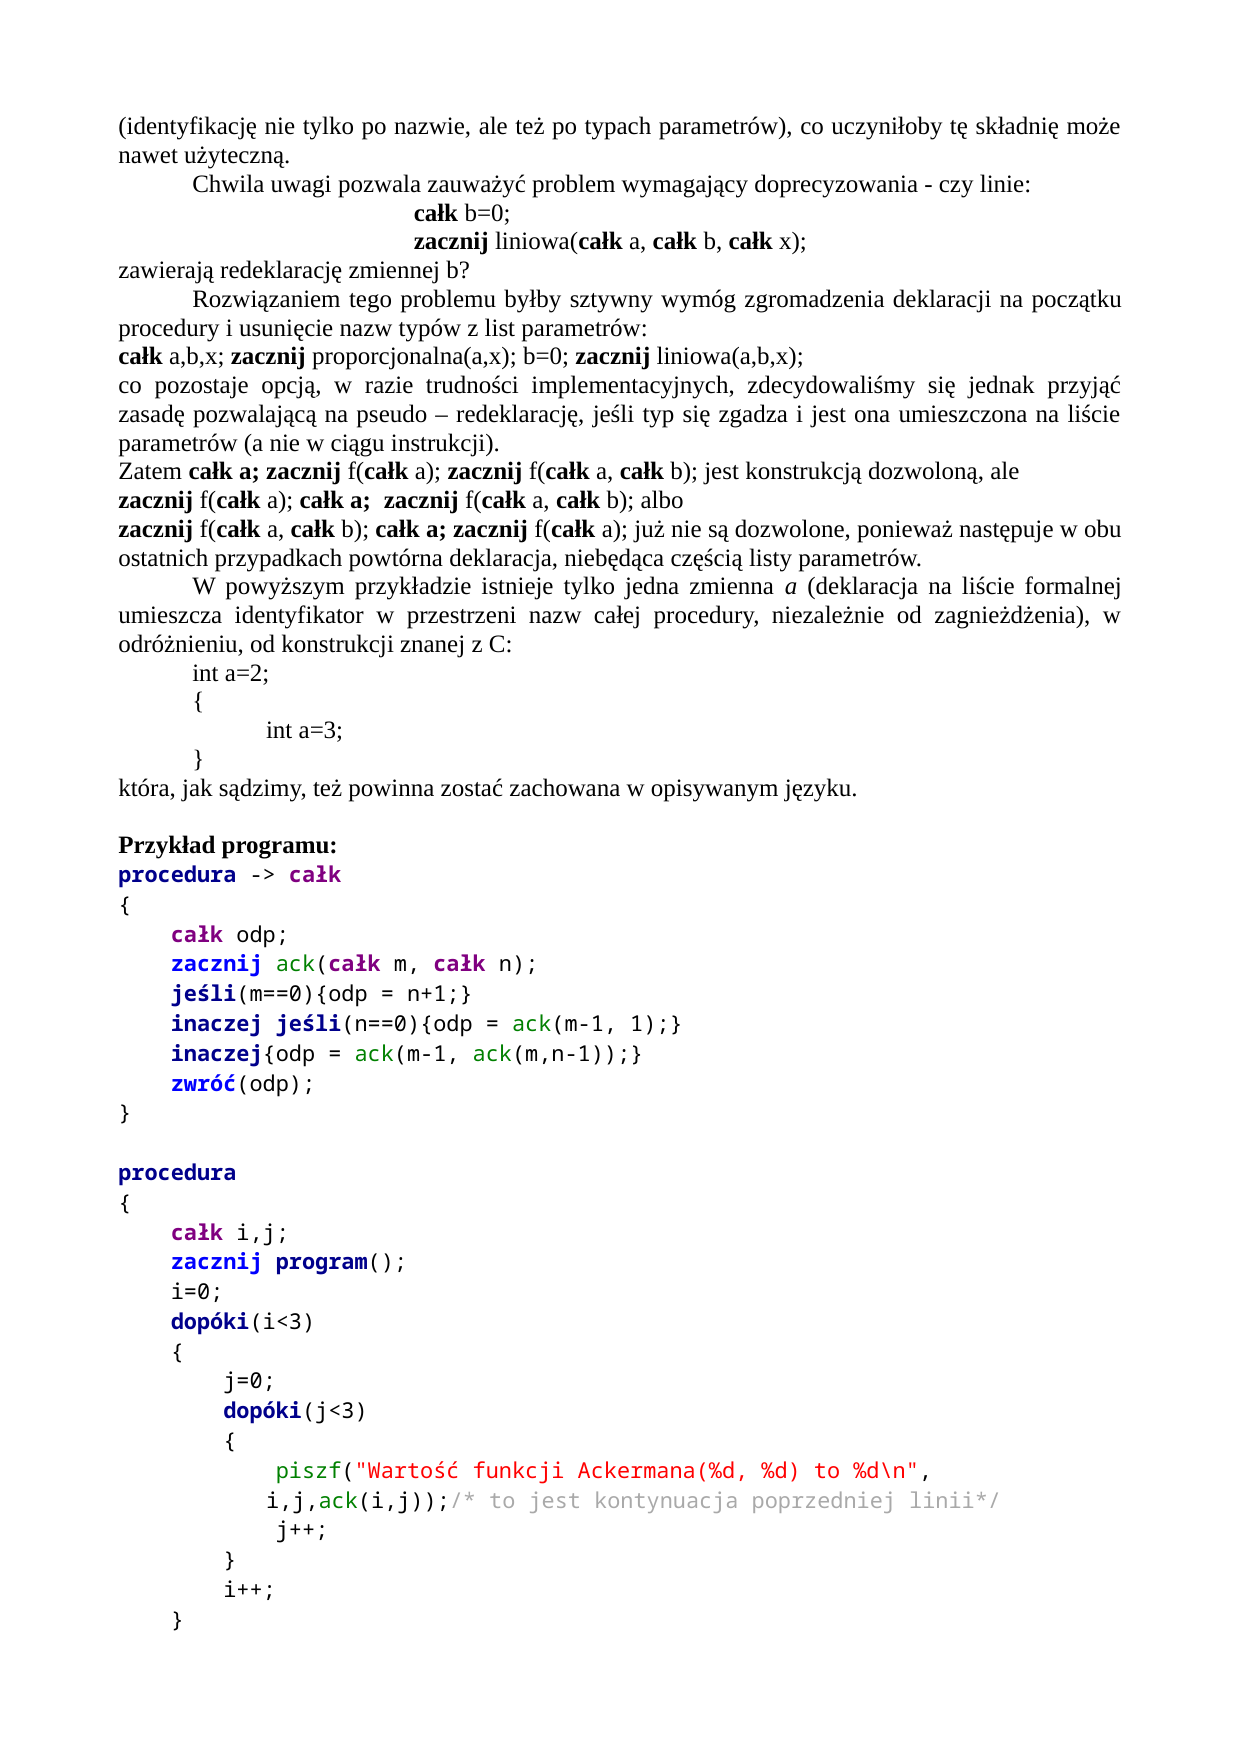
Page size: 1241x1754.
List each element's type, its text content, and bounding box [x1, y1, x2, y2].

text } [118, 1604, 1122, 1633]
text j++; [118, 1514, 1122, 1544]
text } [118, 1097, 1122, 1127]
text co pozostaje opcją, w razie trudności implementacyjnych, zdecydowaliśmy się jednak przyjąć zasadę pozwalającą na pseudo – redeklarację, jeśli typ się zgadza i jest ona umieszczona na liście parametrów (a nie w ciągu instrukcji). [118, 370, 1122, 456]
text zwróć(odp); [118, 1067, 1122, 1097]
text { [118, 889, 1122, 918]
text zacznij f(całk a, całk b); całk a; zacznij f(całk a); już nie są dozwolone, ponieważ następuje w obu ostatnich przypadkach powtórna deklaracja, niebędąca częścią listy parametrów. [118, 514, 1122, 571]
text zawierają redeklarację zmiennej b? [118, 255, 1122, 284]
text i++; [118, 1574, 1122, 1604]
text inaczej{odp = ack(m-1, ack(m,n-1));} [118, 1038, 1122, 1067]
text zacznij liniowa(całk a, całk b, całk x); [118, 226, 1122, 255]
text piszf("Wartość funkcji Ackermana(%d, %d) to %d\n", i,j,ack(i,j));/* to jest kontynuacja poprzedniej linii*/ [118, 1455, 1122, 1514]
text int a=2; [118, 658, 1122, 686]
text Zatem całk a; zacznij f(całk a); zacznij f(całk a, całk b); jest konstrukcją dozwoloną, ale [118, 456, 1122, 485]
text dopóki(i<3) [118, 1306, 1122, 1336]
text W powyższym przykładzie istnieje tylko jedna zmienna a (deklaracja na liście formalnej umieszcza identyfikator w przestrzeni nazw całej procedury, niezależnie od zagnieżdżenia), w odróżnieniu, od konstrukcji znanej z C: [118, 571, 1122, 658]
text } [118, 744, 1122, 773]
text i=0; [118, 1276, 1122, 1306]
text Rozwiązaniem tego problemu byłby sztywny wymóg zgromadzenia deklaracji na początku procedury i usunięcie nazw typów z list parametrów: [118, 284, 1122, 341]
text } [118, 1544, 1122, 1574]
text zacznij program(); [118, 1246, 1122, 1276]
text zacznij f(całk a); całk a; zacznij f(całk a, całk b); albo [118, 485, 1122, 514]
text całk odp; [118, 918, 1122, 948]
text całk a,b,x; zacznij proporcjonalna(a,x); b=0; zacznij liniowa(a,b,x); [118, 341, 1122, 370]
text int a=3; [118, 715, 1122, 744]
text całk i,j; [118, 1216, 1122, 1246]
text { [118, 1336, 1122, 1365]
text { [118, 1187, 1122, 1216]
text inaczej jeśli(n==0){odp = ack(m-1, 1);} [118, 1008, 1122, 1038]
text procedura -> całk [118, 859, 1122, 889]
text { [118, 1425, 1122, 1455]
text jeśli(m==0){odp = n+1;} [118, 978, 1122, 1008]
text dopóki(j<3) [118, 1395, 1122, 1425]
text { [118, 686, 1122, 715]
text j=0; [118, 1365, 1122, 1395]
text Przykład programu: [118, 830, 1122, 859]
text (identyfikację nie tylko po nazwie, ale też po typach parametrów), co uczyniłoby tę składnię może nawet użyteczną. [118, 111, 1122, 169]
text zacznij ack(całk m, całk n); [118, 948, 1122, 978]
text całk b=0; [118, 198, 1122, 226]
text która, jak sądzimy, też powinna zostać zachowana w opisywanym języku. [118, 773, 1122, 801]
text Chwila uwagi pozwala zauważyć problem wymagający doprecyzowania - czy linie: [118, 169, 1122, 198]
text procedura [118, 1157, 1122, 1187]
